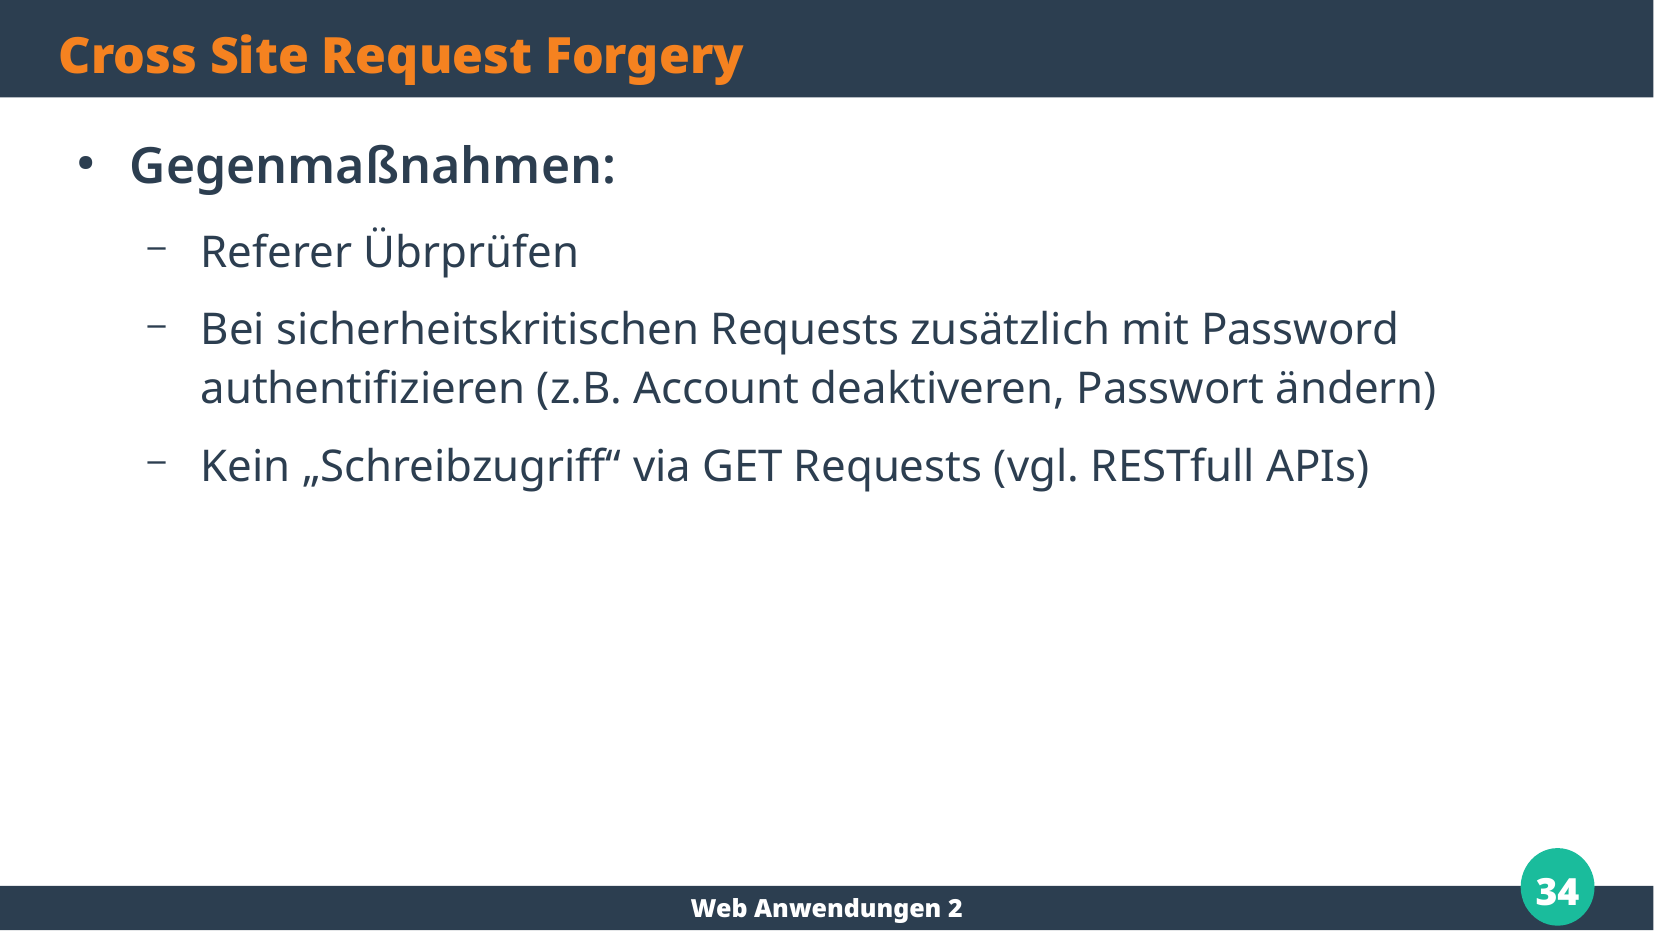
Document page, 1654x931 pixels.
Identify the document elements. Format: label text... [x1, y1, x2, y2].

title Cross Site Request Forgery [59, 8, 1595, 89]
list Gegenmaßnahmen: Referer Übrprüfen Bei sicherheitskritischen Requests zusätzlich mit Password authentifizieren (z.B. Account deaktiveren, Passwort ändern) Kein „Schreibzugriff“ via GET Requests (vgl. RESTfull APIs) [59, 129, 1595, 864]
